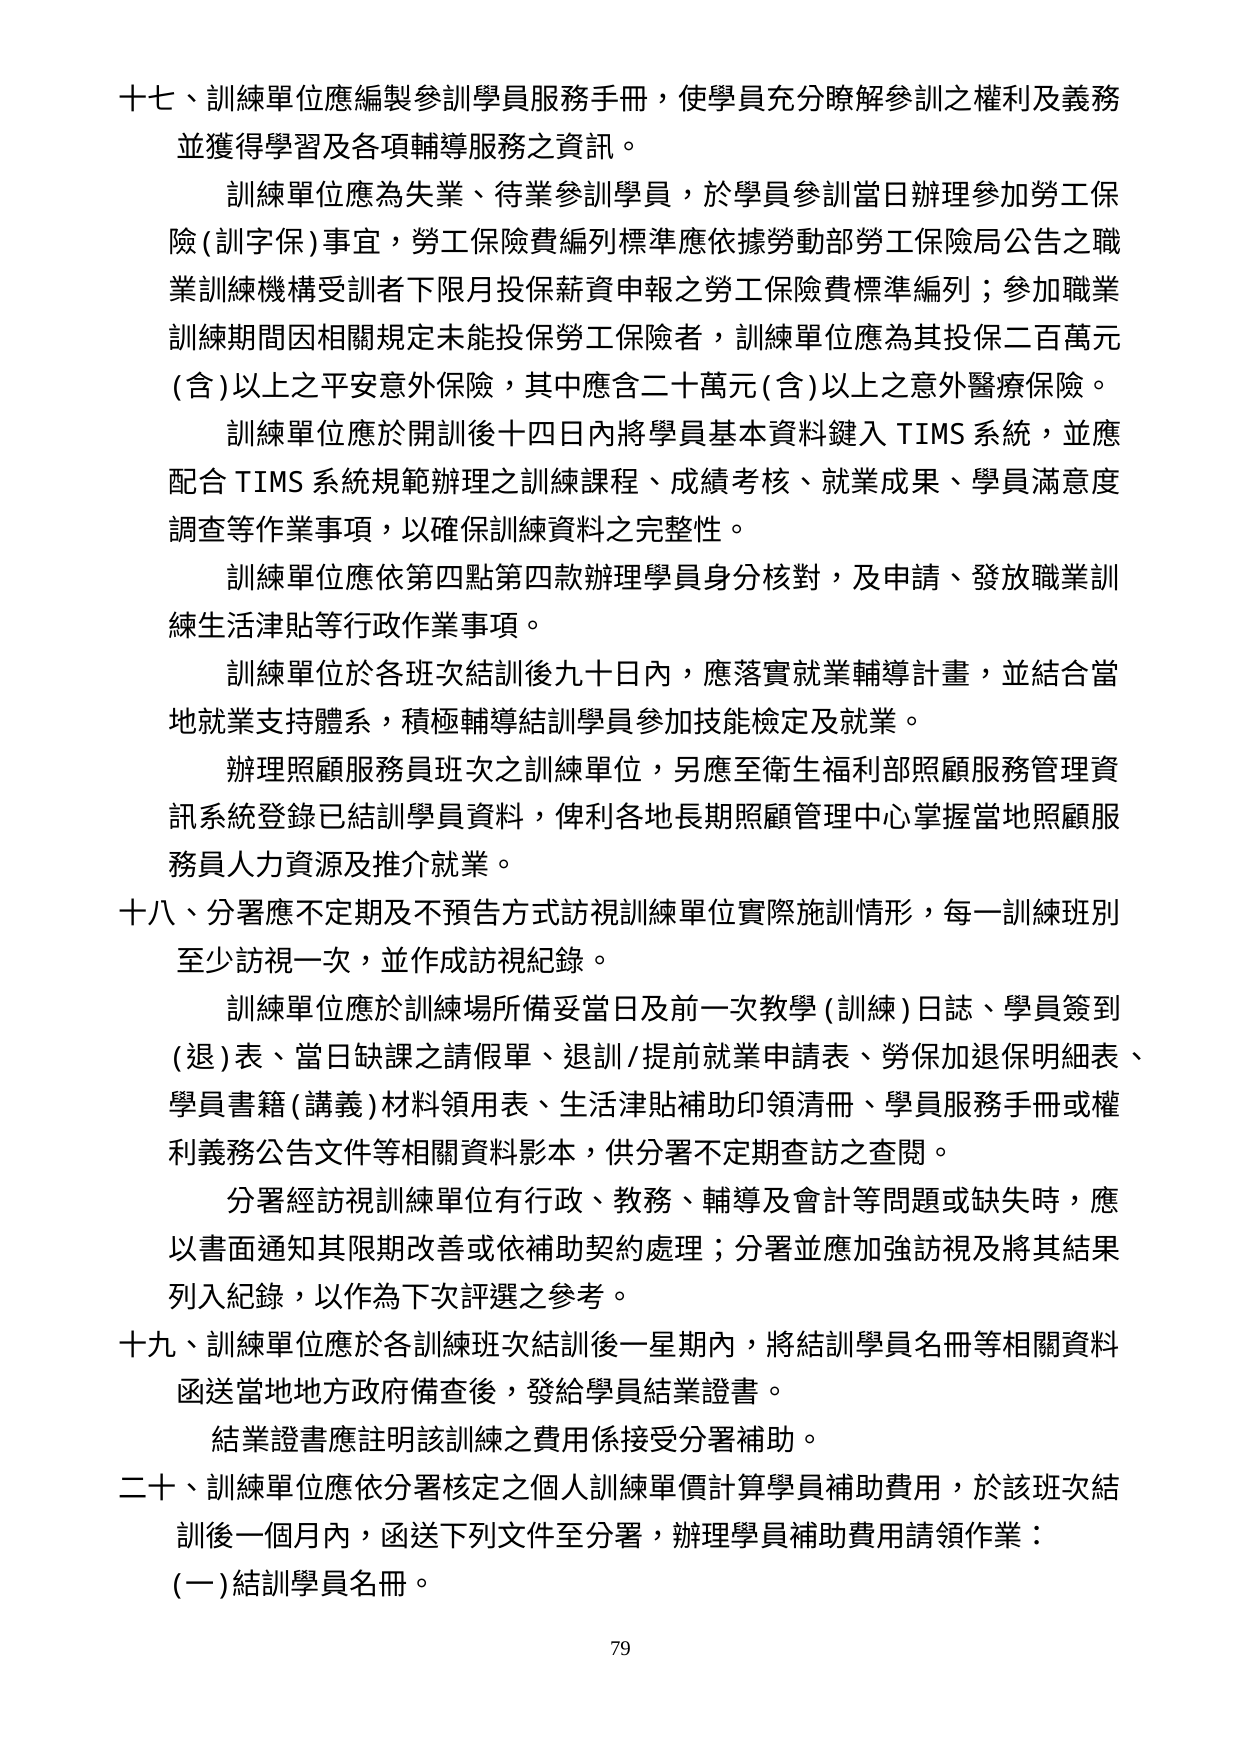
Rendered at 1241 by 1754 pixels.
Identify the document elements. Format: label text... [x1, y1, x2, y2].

text 訓練單位應為失業、待業參訓學員，於學員參訓當日辦理參加勞工保險(訓字保)事宜，勞工保險費編列標準應依據勞動部勞工保險局公告之職業訓練機構受訓者下限月投保薪資申報之勞工保險費標準編列；參加職業訓練期間因相關規定未能投保勞工保險者，訓練單位應為其投保二百萬元(含)以上之平安意外保險，其中應含二十萬元(含)以上之意外醫療保險。 [168, 167, 1122, 406]
text 訓練單位應依第四點第四款辦理學員身分核對，及申請、發放職業訓練生活津貼等行政作業事項。 [168, 550, 1122, 646]
text 十九、訓練單位應於各訓練班次結訓後一星期內，將結訓學員名冊等相關資料函送當地地方政府備查後，發給學員結業證書。 [118, 1317, 1122, 1412]
text (一)結訓學員名冊。 [168, 1556, 1122, 1604]
text 二十、訓練單位應依分署核定之個人訓練單價計算學員補助費用，於該班次結訓後一個月內，函送下列文件至分署，辦理學員補助費用請領作業： [118, 1460, 1122, 1556]
text 訓練單位應於開訓後十四日內將學員基本資料鍵入TIMS系統，並應配合TIMS系統規範辦理之訓練課程、成績考核、就業成果、學員滿意度調查等作業事項，以確保訓練資料之完整性。 [168, 406, 1122, 550]
text 十七、訓練單位應編製參訓學員服務手冊，使學員充分瞭解參訓之權利及義務，並獲得學習及各項輔導服務之資訊。 [118, 71, 1122, 167]
text 訓練單位應於訓練場所備妥當日及前一次教學(訓練)日誌、學員簽到(退)表、當日缺課之請假單、退訓/提前就業申請表、勞保加退保明細表、學員書籍(講義)材料領用表、生活津貼補助印領清冊、學員服務手冊或權利義務公告文件等相關資料影本，供分署不定期查訪之查閱。 [168, 981, 1122, 1173]
text 十八、分署應不定期及不預告方式訪視訓練單位實際施訓情形，每一訓練班別至少訪視一次，並作成訪視紀錄。 [118, 885, 1122, 981]
text 辦理照顧服務員班次之訓練單位，另應至衛生福利部照顧服務管理資訊系統登錄已結訓學員資料，俾利各地長期照顧管理中心掌握當地照顧服務員人力資源及推介就業。 [168, 742, 1122, 885]
text 訓練單位於各班次結訓後九十日內，應落實就業輔導計畫，並結合當地就業支持體系，積極輔導結訓學員參加技能檢定及就業。 [168, 646, 1122, 742]
text 結業證書應註明該訓練之費用係接受分署補助。 [156, 1412, 1133, 1460]
text 分署經訪視訓練單位有行政、教務、輔導及會計等問題或缺失時，應以書面通知其限期改善或依補助契約處理；分署並應加強訪視及將其結果列入紀錄，以作為下次評選之參考。 [168, 1173, 1122, 1317]
